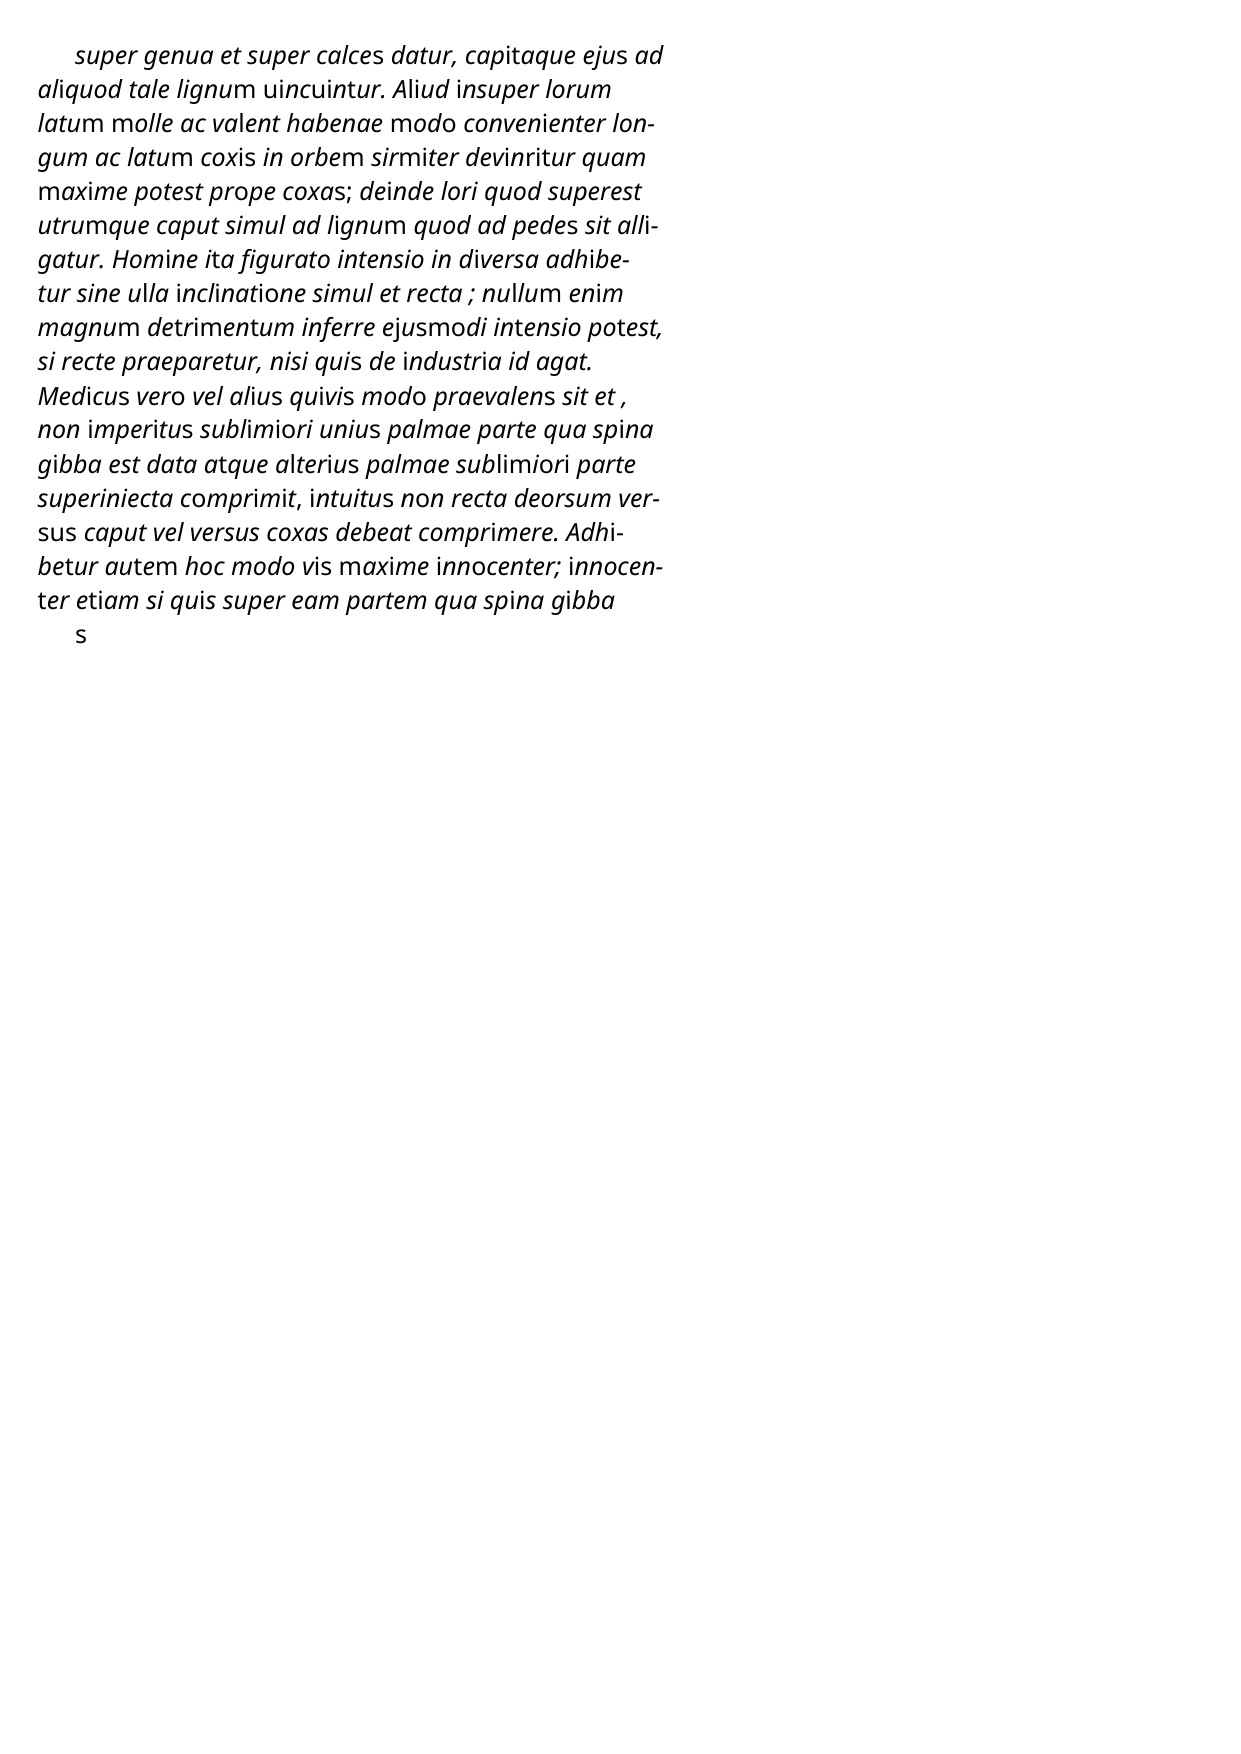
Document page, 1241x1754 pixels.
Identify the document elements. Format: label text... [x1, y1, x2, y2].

text super genua et super calces datur, capitaque ejus ad aliquod tale lignum uincuintur. Aliud insuper lorum latum molle ac valent habenae modo convenienter lon- gum ac latum coxis in orbem sirmiter devinritur quam maxime potest prope coxas; deinde lori quod superest utrumque caput simul ad lignum quod ad pedes sit alli- gatur. Homine ita figurato intensio in diversa adhibe- tur sine ulla inclinatione simul et recta ; nullum enim magnum detrimentum inferre ejusmodi intensio potest, si recte praeparetur, nisi quis de industria id agat. Medicus vero vel alius quivis modo praevalens sit et , non imperitus sublimiori unius palmae parte qua spina gibba est data atque alterius palmae sublimiori parte superiniecta comprimit, intuitus non recta deorsum ver- sus caput vel versus coxas debeat comprimere. Adhi- betur autem hoc modo vis maxime innocenter; innocen- ter etiam si quis super eam partem qua spina gibba [37, 37, 1203, 617]
text s [37, 617, 1203, 651]
